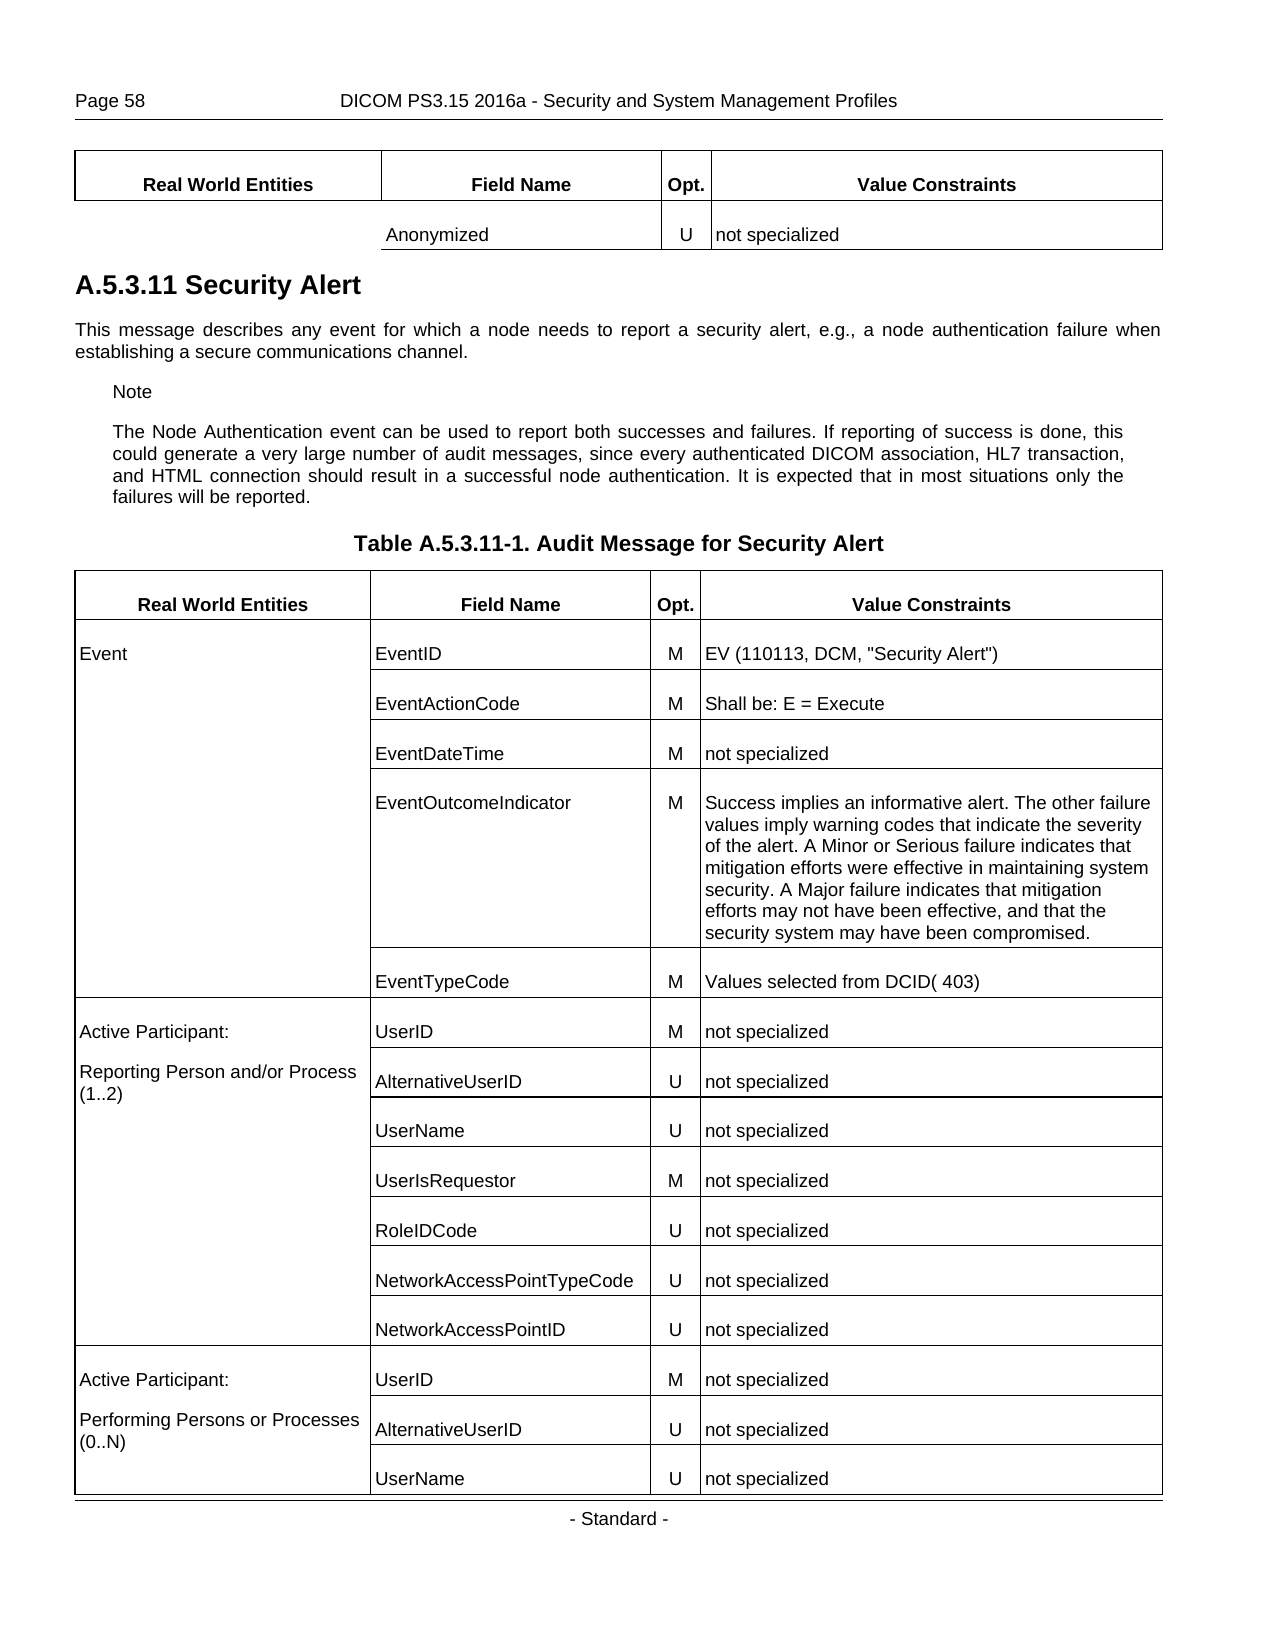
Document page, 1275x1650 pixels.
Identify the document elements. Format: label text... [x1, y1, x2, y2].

table_cell EV (110113, DCM, "Security Alert") [701, 620, 1162, 669]
table_cell M [651, 620, 700, 669]
table_cell EventActionCode [371, 670, 650, 718]
table_cell M [651, 998, 700, 1047]
table_cell U [651, 1296, 700, 1345]
table_header Value Constraints [712, 151, 1162, 200]
table_cell Active Participant: Performing Persons or Processes (0..N) [76, 1346, 370, 1494]
table_cell NetworkAccessPointID [371, 1296, 650, 1345]
table_cell UserName [371, 1098, 650, 1146]
table_cell not specialized [701, 1197, 1162, 1245]
text This message describes any event for which a node needs to report a security alert, e.g., a node authentication failure when establishing a secure communications channel. [75, 319, 1162, 362]
table_cell AlternativeUserID [371, 1396, 650, 1444]
table_header Field Name [382, 151, 661, 200]
table_cell U [662, 201, 711, 249]
table_cell NetworkAccessPointTypeCode [371, 1246, 650, 1295]
table_cell EventID [371, 620, 650, 669]
table_cell UserName [371, 1445, 650, 1494]
table_header Field Name [371, 571, 650, 619]
table_cell UserID [371, 998, 650, 1047]
text Table A.5.3.11-1. Audit Message for Security Alert [75, 530, 1162, 556]
table_cell not specialized [701, 998, 1162, 1047]
text A.5.3.11 Security Alert [75, 269, 1162, 300]
table_cell Anonymized [381, 201, 661, 249]
table_cell RoleIDCode [371, 1197, 650, 1245]
table_cell not specialized [701, 1396, 1162, 1444]
table_cell U [651, 1197, 700, 1245]
table_cell not specialized [701, 1147, 1162, 1196]
table_cell EventDateTime [371, 720, 650, 768]
table_cell U [651, 1098, 700, 1146]
table_cell not specialized [701, 1098, 1162, 1146]
table_cell not specialized [701, 1296, 1162, 1345]
table_cell Success implies an informative alert. The other failure values imply warning codes that indicate the severity of the alert. A Minor or Serious failure indicates that mitigation efforts were effective in maintaining system security. A Major failure indicates that mitigation efforts may not have been effective, and that the security system may have been compromised. [701, 769, 1162, 947]
table_header Real World Entities [76, 151, 381, 200]
table_cell Active Participant: Reporting Person and/or Process (1..2) [76, 998, 370, 1345]
table_cell M [651, 670, 700, 718]
table_header Opt. [651, 571, 700, 619]
table_cell not specialized [712, 201, 1162, 249]
table_cell EventTypeCode [371, 948, 650, 997]
table_cell Values selected from DCID( 403) [701, 948, 1162, 997]
table_cell UserIsRequestor [371, 1147, 650, 1196]
table_cell not specialized [701, 720, 1162, 768]
table_cell M [651, 1346, 700, 1394]
table_cell U [651, 1048, 700, 1096]
table_cell M [651, 1147, 700, 1196]
table_header Opt. [662, 151, 711, 200]
table_cell UserID [371, 1346, 650, 1394]
table_cell M [651, 720, 700, 768]
table_cell not specialized [701, 1246, 1162, 1295]
table_cell U [651, 1445, 700, 1494]
table_cell not specialized [701, 1346, 1162, 1394]
text Note [112, 381, 1125, 403]
table_cell U [651, 1246, 700, 1295]
table_cell M [651, 948, 700, 997]
table_cell U [651, 1396, 700, 1444]
table_header Value Constraints [701, 571, 1162, 619]
table_cell not specialized [701, 1048, 1162, 1096]
table_cell EventOutcomeIndicator [371, 769, 650, 947]
table_cell Event [76, 620, 370, 997]
text The Node Authentication event can be used to report both successes and failures. If reporting of success is done, this could generate a very large number of audit messages, since every authenticated DICOM association, HL7 transaction, and HTML connection should result in a successful node authentication. It is expected that in most situations only the failures will be reported. [112, 421, 1125, 508]
table_cell not specialized [701, 1445, 1162, 1494]
table_cell Shall be: E = Execute [701, 670, 1162, 718]
table_header Real World Entities [76, 571, 370, 619]
table_cell M [651, 769, 700, 947]
table_cell AlternativeUserID [371, 1048, 650, 1096]
